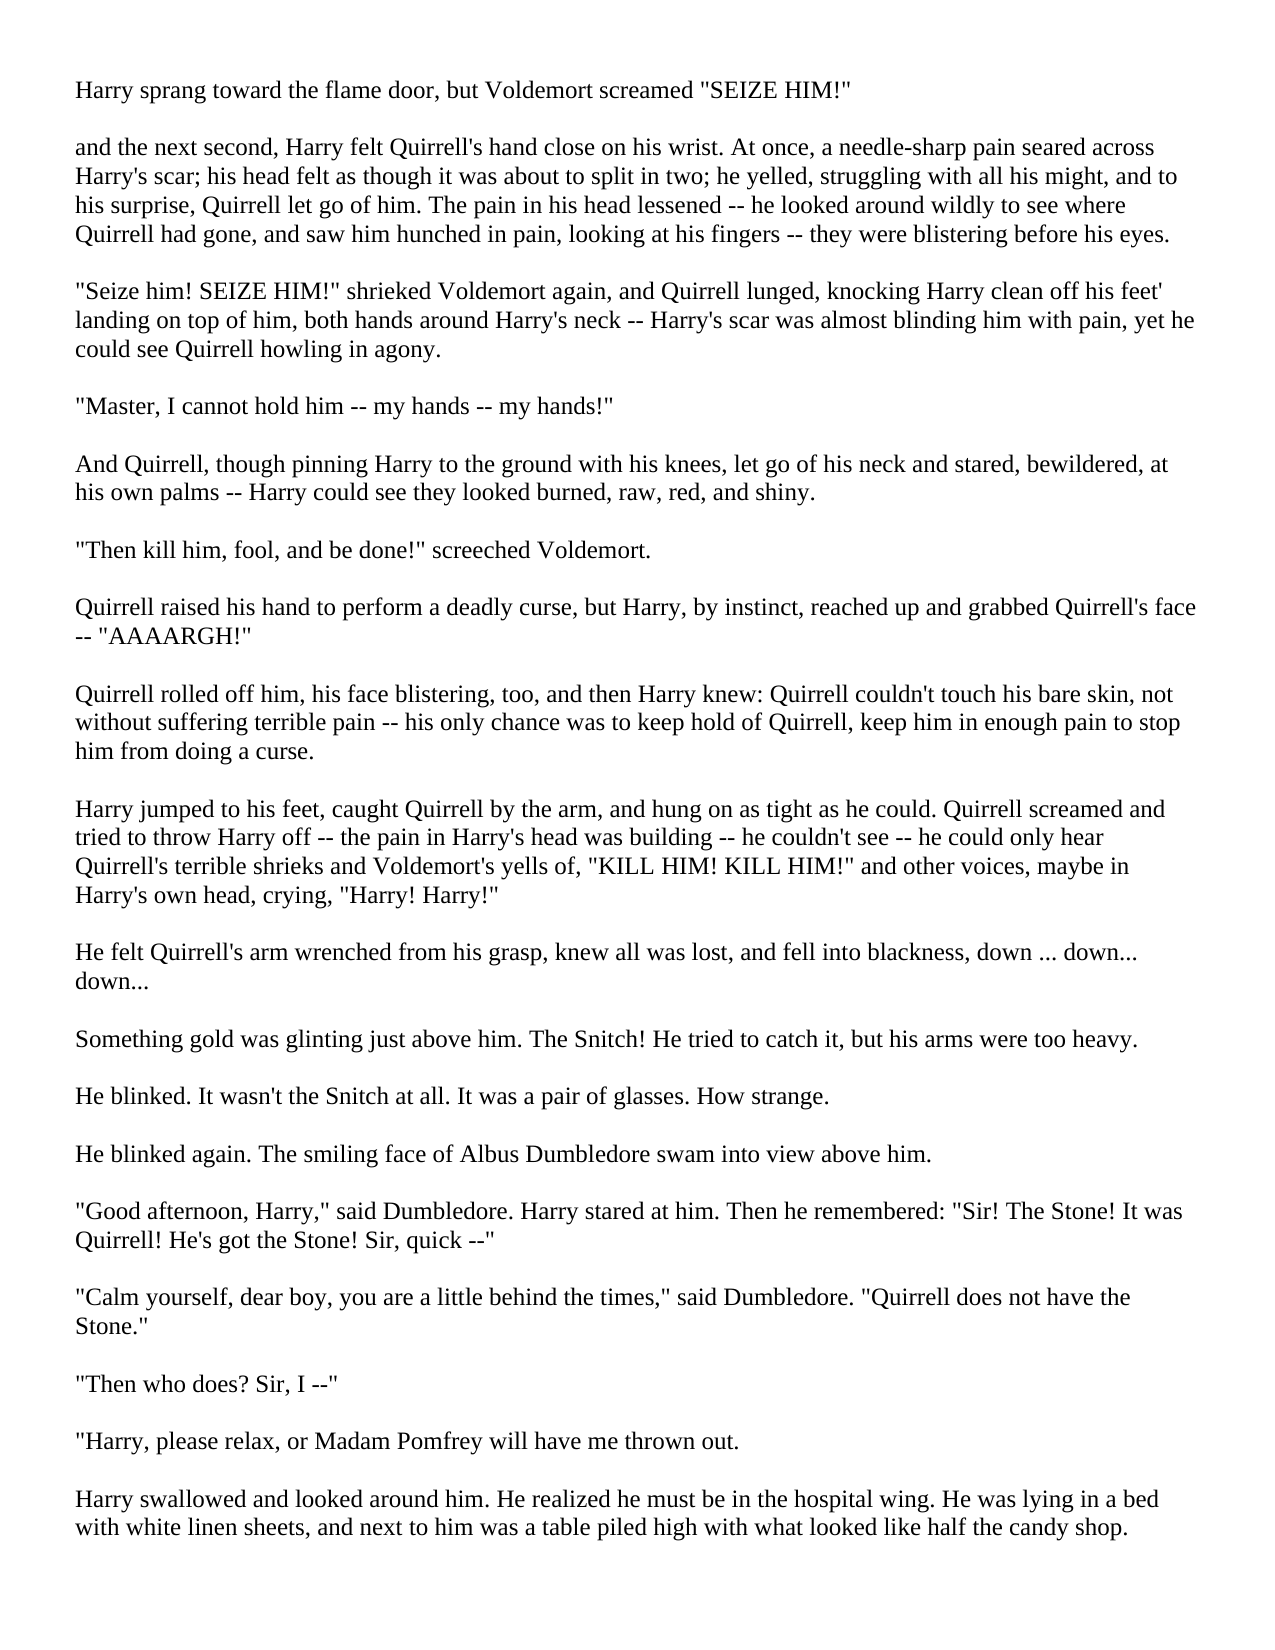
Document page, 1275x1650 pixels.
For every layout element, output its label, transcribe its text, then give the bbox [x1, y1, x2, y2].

text Harry jumped to his feet, caught Quirrell by the arm, and hung on as tight as he could. Quirrell screamed and tried to throw Harry off -- the pain in Harry's head was building -- he couldn't see -- he could only hear Quirrell's terrible shrieks and Voldemort's yells of, "KILL HIM! KILL HIM!" and other voices, maybe in Harry's own head, crying, "Harry! Harry!" [75, 794, 1200, 909]
text "Calm yourself, dear boy, you are a little behind the times," said Dumbledore. "Quirrell does not have the Stone." [75, 1282, 1200, 1340]
text Quirrell raised his hand to perform a deadly curse, but Harry, by instinct, reached up and grabbed Quirrell's face -- "AAAARGH!" [75, 592, 1200, 650]
text "Seize him! SEIZE HIM!" shrieked Voldemort again, and Quirrell lunged, knocking Harry clean off his feet' landing on top of him, both hands around Harry's neck -- Harry's scar was almost blinding him with pain, yet he could see Quirrell howling in agony. [75, 276, 1200, 362]
text "Master, I cannot hold him -- my hands -- my hands!" [75, 391, 1200, 420]
text Quirrell rolled off him, his face blistering, too, and then Harry knew: Quirrell couldn't touch his bare skin, not without suffering terrible pain -- his only chance was to keep hold of Quirrell, keep him in enough pain to stop him from doing a curse. [75, 679, 1200, 765]
text Something gold was glinting just above him. The Snitch! He tried to catch it, but his arms were too heavy. [75, 1024, 1200, 1052]
text He blinked. It wasn't the Snitch at all. It was a pair of glasses. How strange. [75, 1081, 1200, 1110]
text and the next second, Harry felt Quirrell's hand close on his wrist. At once, a needle-sharp pain seared across Harry's scar; his head felt as though it was about to split in two; he yelled, struggling with all his might, and to his surprise, Quirrell let go of him. The pain in his head lessened -- he looked around wildly to see where Quirrell had gone, and saw him hunched in pain, looking at his fingers -- they were blistering before his eyes. [75, 132, 1200, 247]
text Harry swallowed and looked around him. He realized he must be in the hospital wing. He was lying in a bed with white linen sheets, and next to him was a table piled high with what looked like half the candy shop. [75, 1484, 1200, 1541]
text Harry sprang toward the flame door, but Voldemort screamed "SEIZE HIM!" [75, 75, 1200, 104]
text He blinked again. The smiling face of Albus Dumbledore swam into view above him. [75, 1139, 1200, 1167]
text And Quirrell, though pinning Harry to the ground with his knees, let go of his neck and stared, bewildered, at his own palms -- Harry could see they looked burned, raw, red, and shiny. [75, 449, 1200, 506]
text "Good afternoon, Harry," said Dumbledore. Harry stared at him. Then he remembered: "Sir! The Stone! It was Quirrell! He's got the Stone! Sir, quick --" [75, 1196, 1200, 1254]
text "Then who does? Sir, I --" [75, 1369, 1200, 1397]
text He felt Quirrell's arm wrenched from his grasp, knew all was lost, and fell into blackness, down ... down... down... [75, 937, 1200, 995]
text "Harry, please relax, or Madam Pomfrey will have me thrown out. [75, 1426, 1200, 1455]
text "Then kill him, fool, and be done!" screeched Voldemort. [75, 535, 1200, 564]
